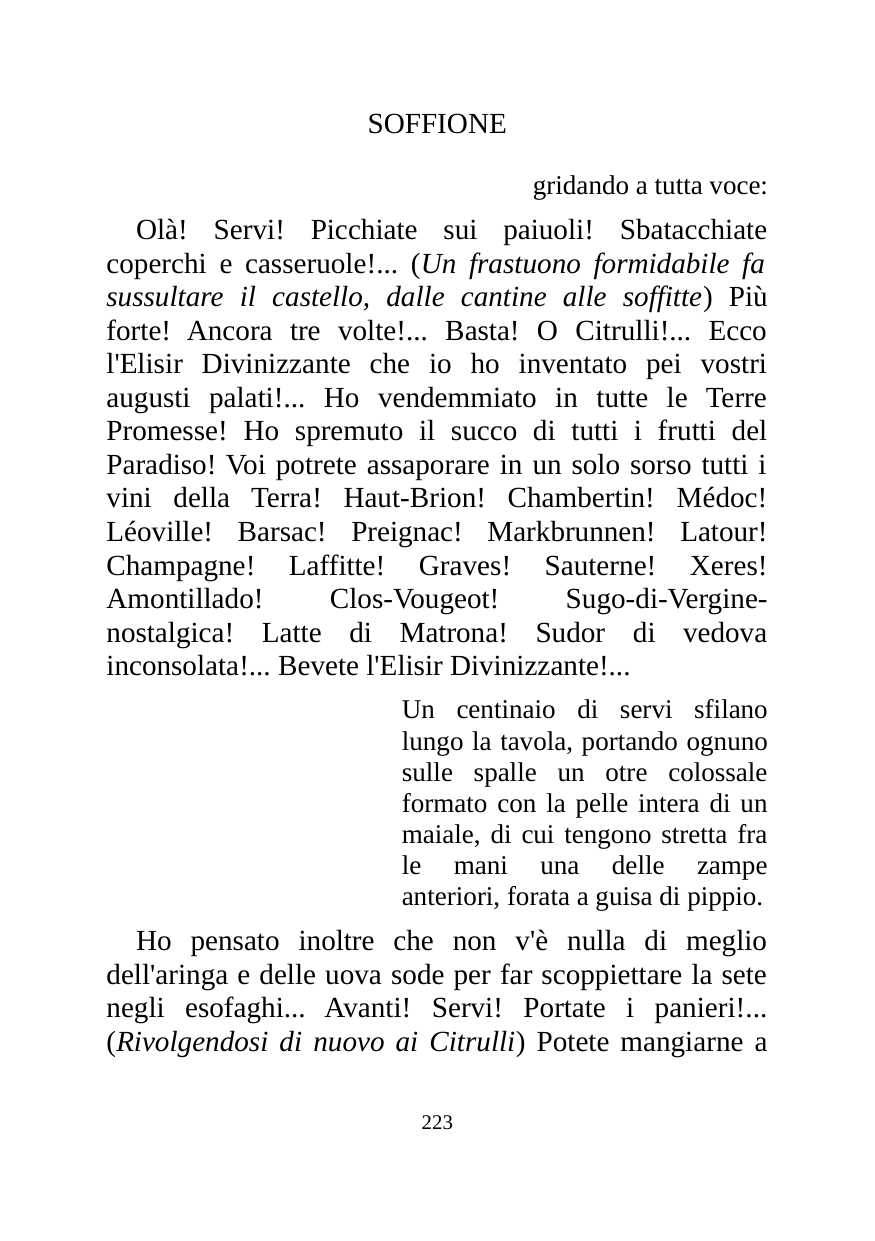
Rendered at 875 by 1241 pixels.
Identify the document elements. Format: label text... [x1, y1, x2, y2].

text gridando a tutta voce: [402, 169, 768, 200]
text Un centinaio di servi sfilano lungo la tavola, portando ognuno sulle spalle un otre colossale formato con la pelle intera di un maiale, di cui tengono stretta fra le mani una delle zampe anteriori, forata a guisa di pippio. [402, 693, 768, 912]
text Ho pensato inoltre che non v'è nulla di meglio dell'aringa e delle uova sode per far scoppiettare la sete negli esofaghi... Avanti! Servi! Portate i panieri!... (Rivolgendosi di nuovo ai Citrulli) Potete mangiarne a [106, 923, 768, 1057]
text SOFFIONE [106, 106, 768, 140]
text Olà! Servi! Picchiate sui paiuoli! Sbatacchiate coperchi e casseruole!... (Un frastuono formidabile fa sussultare il castello, dalle cantine alle soffitte) Più forte! Ancora tre volte!... Basta! O Citrulli!... Ecco l'Elisir Divinizzante che io ho inventato pei vostri augusti palati!... Ho vendemmiato in tutte le Terre Promesse! Ho spremuto il succo di tutti i frutti del Paradiso! Voi potrete assaporare in un solo sorso tutti i vini della Terra! Haut-Brion! Chambertin! Médoc! Léoville! Barsac! Preignac! Markbrunnen! Latour! Champagne! Laffitte! Graves! Sauterne! Xeres! Amontillado! Clos-Vougeot! Sugo-di-Vergine-nostalgica! Latte di Matrona! Sudor di vedova inconsolata!... Bevete l'Elisir Divinizzante!... [106, 212, 768, 682]
